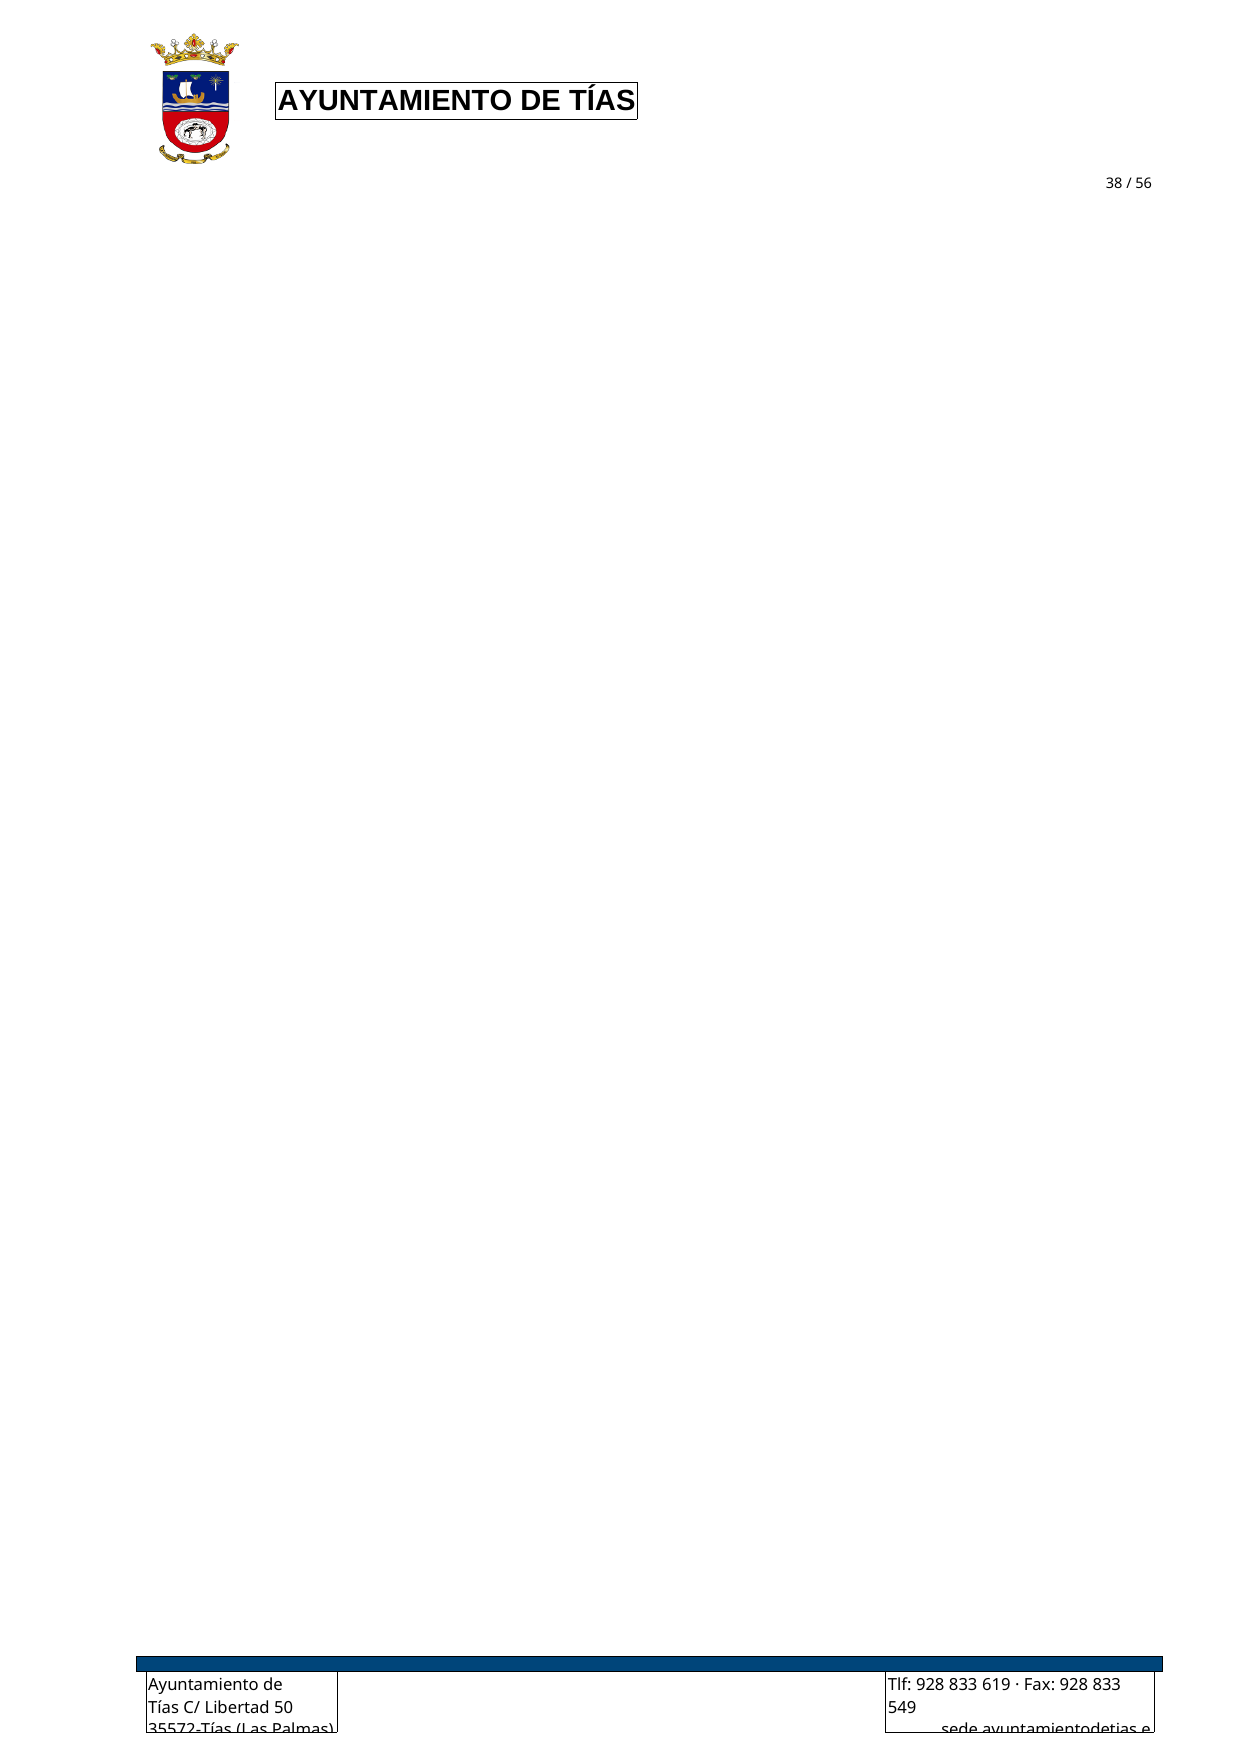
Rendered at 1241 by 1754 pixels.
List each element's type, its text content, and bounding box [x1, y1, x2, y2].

text 38 / 56 [135, 173, 1152, 193]
